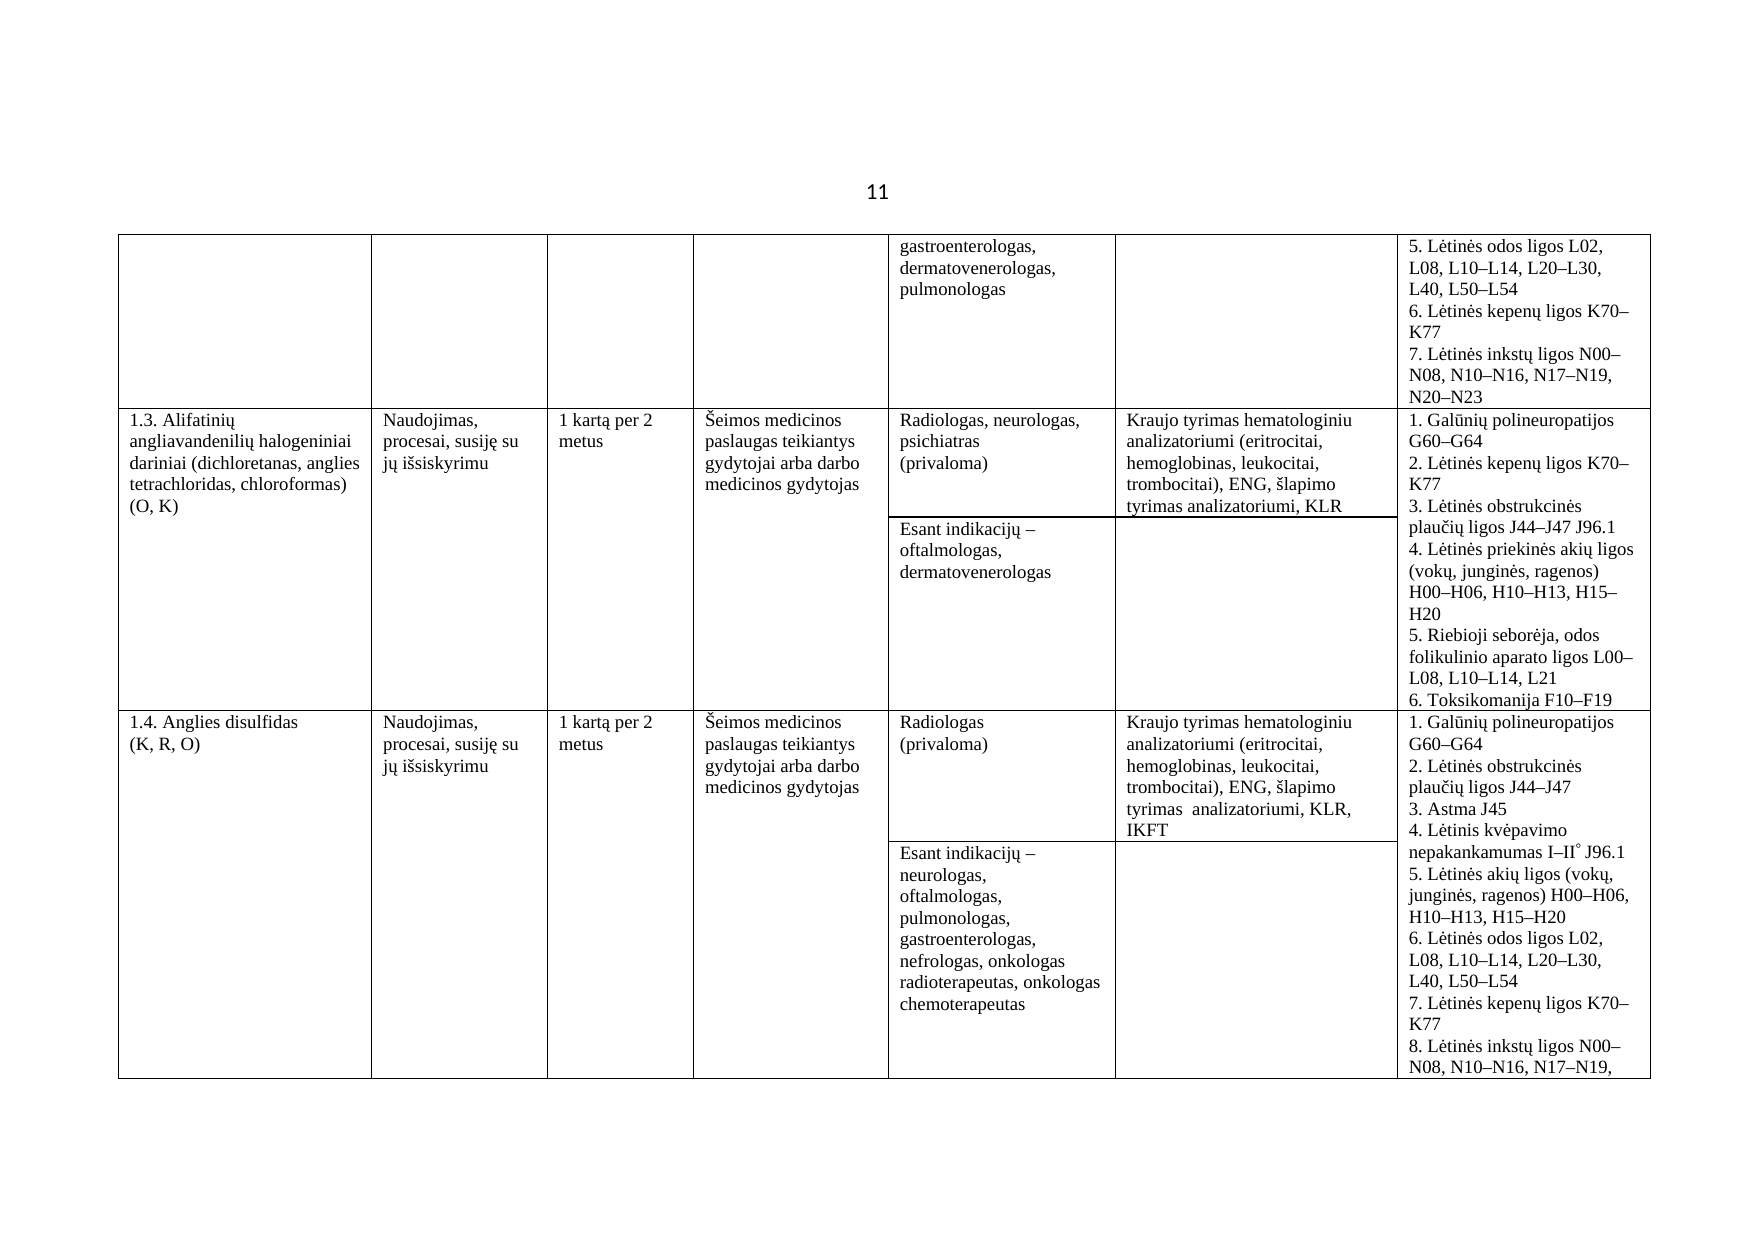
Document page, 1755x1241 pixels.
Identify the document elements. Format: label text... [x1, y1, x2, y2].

table_cell 5. Lėtinės odos ligos L02, L08, L10–L14, L20–L30, L40, L50–L54 6. Lėtinės kepenų ligos K70–K77 7. Lėtinės inkstų ligos N00–N08, N10–N16, N17–N19, N20–N23 [1398, 235, 1650, 407]
table_cell Kraujo tyrimas hematologiniu analizatoriumi (eritrocitai, hemoglobinas, leukocitai, trombocitai), ENG, šlapimo tyrimas analizatoriumi, KLR, IKFT [1116, 711, 1397, 841]
table_cell gastroenterologas, dermatovenerologas, pulmonologas [889, 235, 1115, 407]
table_cell [694, 235, 888, 407]
table_cell Naudojimas, procesai, susiję su jų išsiskyrimu [372, 409, 547, 710]
table_cell [119, 235, 371, 407]
table_cell Šeimos medicinos paslaugas teikiantys gydytojai arba darbo medicinos gydytojas [694, 711, 888, 1078]
table_cell [372, 235, 547, 407]
table_cell [1116, 518, 1397, 710]
table_cell Šeimos medicinos paslaugas teikiantys gydytojai arba darbo medicinos gydytojas [694, 409, 888, 710]
table_cell Radiologas, neurologas, psichiatras (privaloma) [889, 409, 1115, 516]
table_cell Radiologas (privaloma) [889, 711, 1115, 841]
table_cell 1.3. Alifatinių angliavandenilių halogeniniai dariniai (dichloretanas, anglies tetrachloridas, chloroformas) (O, K) [119, 409, 371, 710]
table_cell 1. Galūnių polineuropatijos G60–G64 2. Lėtinės obstrukcinės plaučių ligos J44–J47 3. Astma J45 4. Lėtinis kvėpavimo nepakankamumas I–II J96.1 5. Lėtinės akių ligos (vokų, junginės, ragenos) H00–H06, H10–H13, H15–H20 6. Lėtinės odos ligos L02, L08, L10–L14, L20–L30, L40, L50–L54 7. Lėtinės kepenų ligos K70–K77 8. Lėtinės inkstų ligos N00–N08, N10–N16, N17–N19, [1398, 711, 1650, 1078]
table_cell 1. Galūnių polineuropatijos G60–G64 2. Lėtinės kepenų ligos K70–K77 3. Lėtinės obstrukcinės plaučių ligos J44–J47 J96.1 4. Lėtinės priekinės akių ligos (vokų, junginės, ragenos) H00–H06, H10–H13, H15–H20 5. Riebioji seborėja, odos folikulinio aparato ligos L00–L08, L10–L14, L21 6. Toksikomanija F10–F19 [1398, 409, 1650, 710]
table_cell [548, 235, 693, 407]
table_cell Esant indikacijų –neurologas, oftalmologas, pulmonologas, gastroenterologas, nefrologas, onkologas radioterapeutas, onkologas chemoterapeutas [889, 842, 1115, 1078]
table_cell [1116, 842, 1397, 1078]
table_cell [1116, 235, 1397, 407]
table_cell 1 kartą per 2 metus [548, 409, 693, 710]
table_cell Kraujo tyrimas hematologiniu analizatoriumi (eritrocitai, hemoglobinas, leukocitai, trombocitai), ENG, šlapimo tyrimas analizatoriumi, KLR [1116, 409, 1397, 516]
table_cell 1 kartą per 2 metus [548, 711, 693, 1078]
table_cell Naudojimas, procesai, susiję su jų išsiskyrimu [372, 711, 547, 1078]
table_cell Esant indikacijų –oftalmologas, dermatovenerologas [889, 518, 1115, 710]
table_cell 1.4. Anglies disulfidas (K, R, O) [119, 711, 371, 1078]
